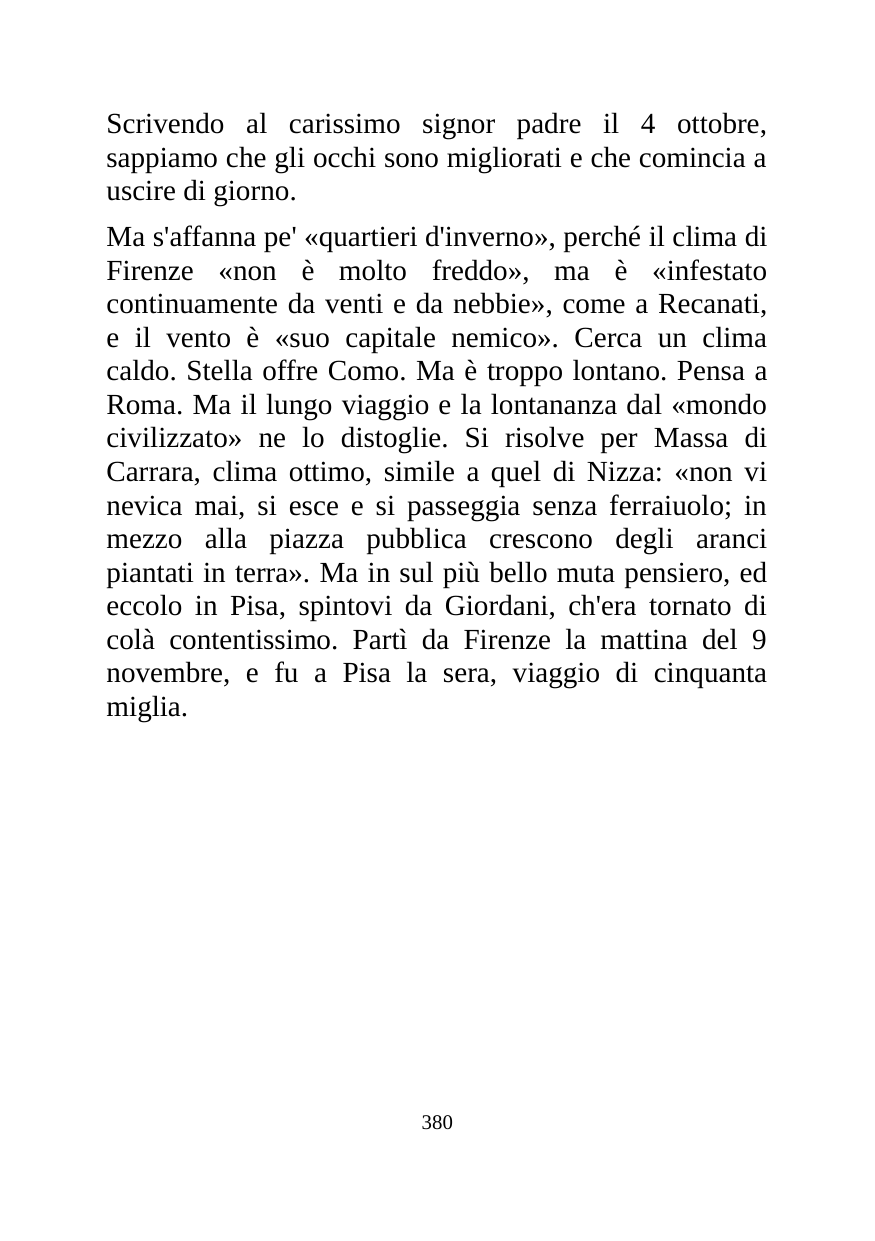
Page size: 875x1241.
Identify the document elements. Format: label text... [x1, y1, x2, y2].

text Scrivendo al carissimo signor padre il 4 ottobre, sappiamo che gli occhi sono migliorati e che comincia a uscire di giorno. [106, 106, 768, 207]
text Ma s'affanna pe' «quartieri d'inverno», perché il clima di Firenze «non è molto freddo», ma è «infestato continuamente da venti e da nebbie», come a Recanati, e il vento è «suo capitale nemico». Cerca un clima caldo. Stella offre Como. Ma è troppo lontano. Pensa a Roma. Ma il lungo viaggio e la lontananza dal «mondo civilizzato» ne lo distoglie. Si risolve per Massa di Carrara, clima ottimo, simile a quel di Nizza: «non vi nevica mai, si esce e si passeggia senza ferraiuolo; in mezzo alla piazza pubblica crescono degli aranci piantati in terra». Ma in sul più bello muta pensiero, ed eccolo in Pisa, spintovi da Giordani, ch'era tornato di colà contentissimo. Partì da Firenze la mattina del 9 novembre, e fu a Pisa la sera, viaggio di cinquanta miglia. [106, 219, 768, 722]
